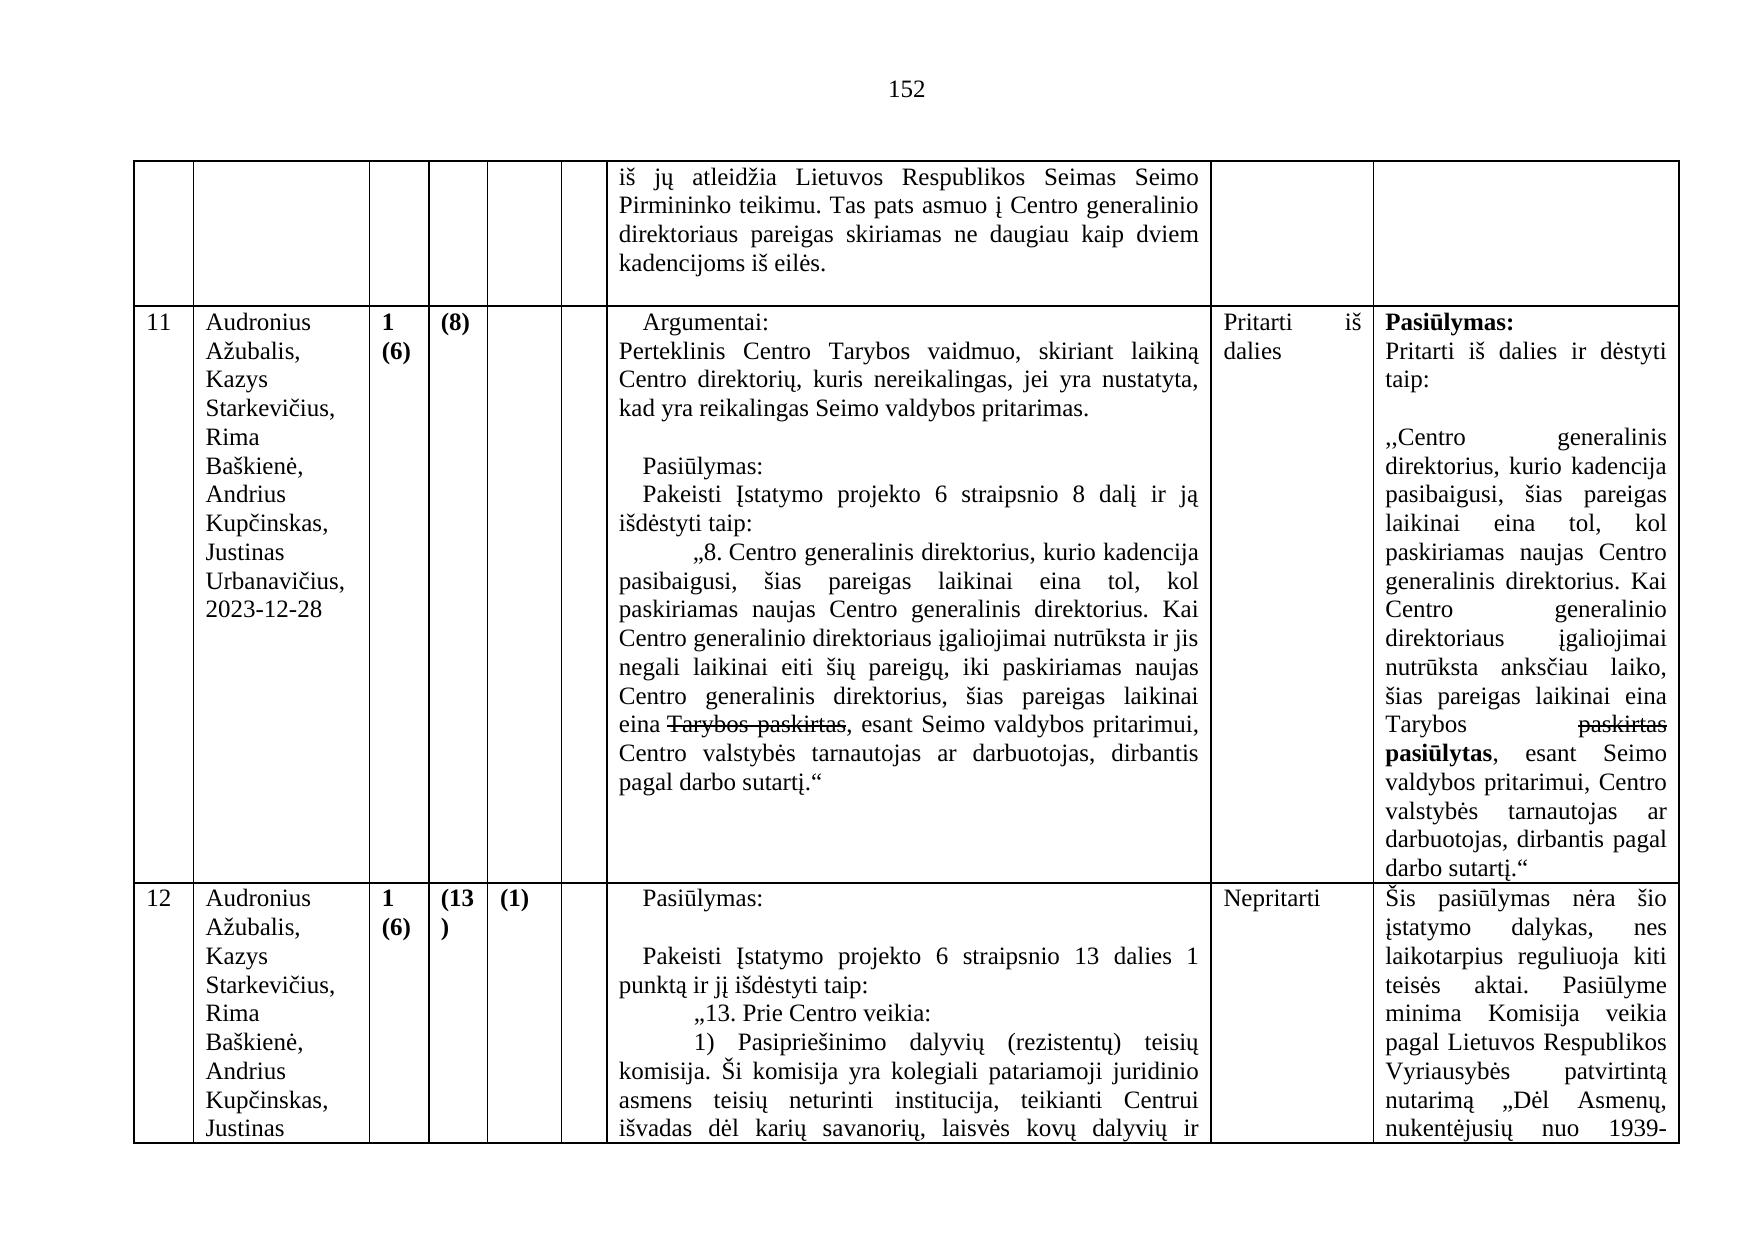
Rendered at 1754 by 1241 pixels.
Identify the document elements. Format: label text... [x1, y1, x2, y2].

table_cell Audronius Ažubalis, Kazys Starkevičius, Rima Baškienė, Andrius Kupčinskas, Justinas Urbanavičius, 2023-12-28 [194, 307, 369, 882]
table_cell [135, 162, 193, 305]
table_cell [562, 162, 606, 305]
table_cell [194, 162, 369, 305]
table_cell [370, 162, 428, 305]
table_cell (8) [430, 307, 487, 882]
table_cell Pritarti iš dalies [1212, 307, 1373, 882]
table_cell 1 (6) [370, 307, 428, 882]
table_cell [1374, 162, 1678, 305]
table_cell iš jų atleidžia Lietuvos Respublikos Seimas Seimo Pirmininko teikimu. Tas pats asmuo į Centro generalinio direktoriaus pareigas skiriamas ne daugiau kaip dviem kadencijoms iš eilės. [608, 162, 1210, 305]
table_cell Pasiūlymas: Pritarti iš dalies ir dėstyti taip: ,,Centro generalinis direktorius, kurio kadencija pasibaigusi, šias pareigas laikinai eina tol, kol paskiriamas naujas Centro generalinis direktorius. Kai Centro generalinio direktoriaus įgaliojimai nutrūksta anksčiau laiko, šias pareigas laikinai eina Tarybos paskirtas pasiūlytas, esant Seimo valdybos pritarimui, Centro valstybės tarnautojas ar darbuotojas, dirbantis pagal darbo sutartį.“ [1374, 307, 1678, 882]
table_cell Nepritarti [1212, 884, 1373, 1142]
table_cell [1212, 162, 1373, 305]
table_cell Argumentai: Perteklinis Centro Tarybos vaidmuo, skiriant laikiną Centro direktorių, kuris nereikalingas, jei yra nustatyta, kad yra reikalingas Seimo valdybos pritarimas. Pasiūlymas: Pakeisti Įstatymo projekto 6 straipsnio 8 dalį ir ją išdėstyti taip: „8. Centro generalinis direktorius, kurio kadencija pasibaigusi, šias pareigas laikinai eina tol, kol paskiriamas naujas Centro generalinis direktorius. Kai Centro generalinio direktoriaus įgaliojimai nutrūksta ir jis negali laikinai eiti šių pareigų, iki paskiriamas naujas Centro generalinis direktorius, šias pareigas laikinai eina Tarybos paskirtas, esant Seimo valdybos pritarimui, Centro valstybės tarnautojas ar darbuotojas, dirbantis pagal darbo sutartį.“ [608, 307, 1210, 882]
table_cell [488, 307, 561, 882]
table_cell 12 [135, 884, 193, 1142]
table_cell Audronius Ažubalis, Kazys Starkevičius, Rima Baškienė, Andrius Kupčinskas, Justinas [194, 884, 369, 1142]
table_cell (1) [488, 884, 561, 1142]
table_cell [430, 162, 487, 305]
table_cell Šis pasiūlymas nėra šio įstatymo dalykas, nes laikotarpius reguliuoja kiti teisės aktai. Pasiūlyme minima Komisija veikia pagal Lietuvos Respublikos Vyriausybės patvirtintą nutarimą „Dėl Asmenų, nukentėjusių nuo 1939- [1374, 884, 1678, 1142]
table_cell 1 (6) [370, 884, 428, 1142]
table_cell 11 [135, 307, 193, 882]
table_cell [562, 307, 606, 882]
table_cell [488, 162, 561, 305]
table_cell (13) [430, 884, 487, 1142]
table_cell [562, 884, 606, 1142]
table_cell Pasiūlymas: Pakeisti Įstatymo projekto 6 straipsnio 13 dalies 1 punktą ir jį išdėstyti taip: „13. Prie Centro veikia: 1) Pasipriešinimo dalyvių (rezistentų) teisių komisija. Ši komisija yra kolegiali patariamoji juridinio asmens teisių neturinti institucija, teikianti Centrui išvadas dėl karių savanorių, laisvės kovų dalyvių ir [608, 884, 1210, 1142]
